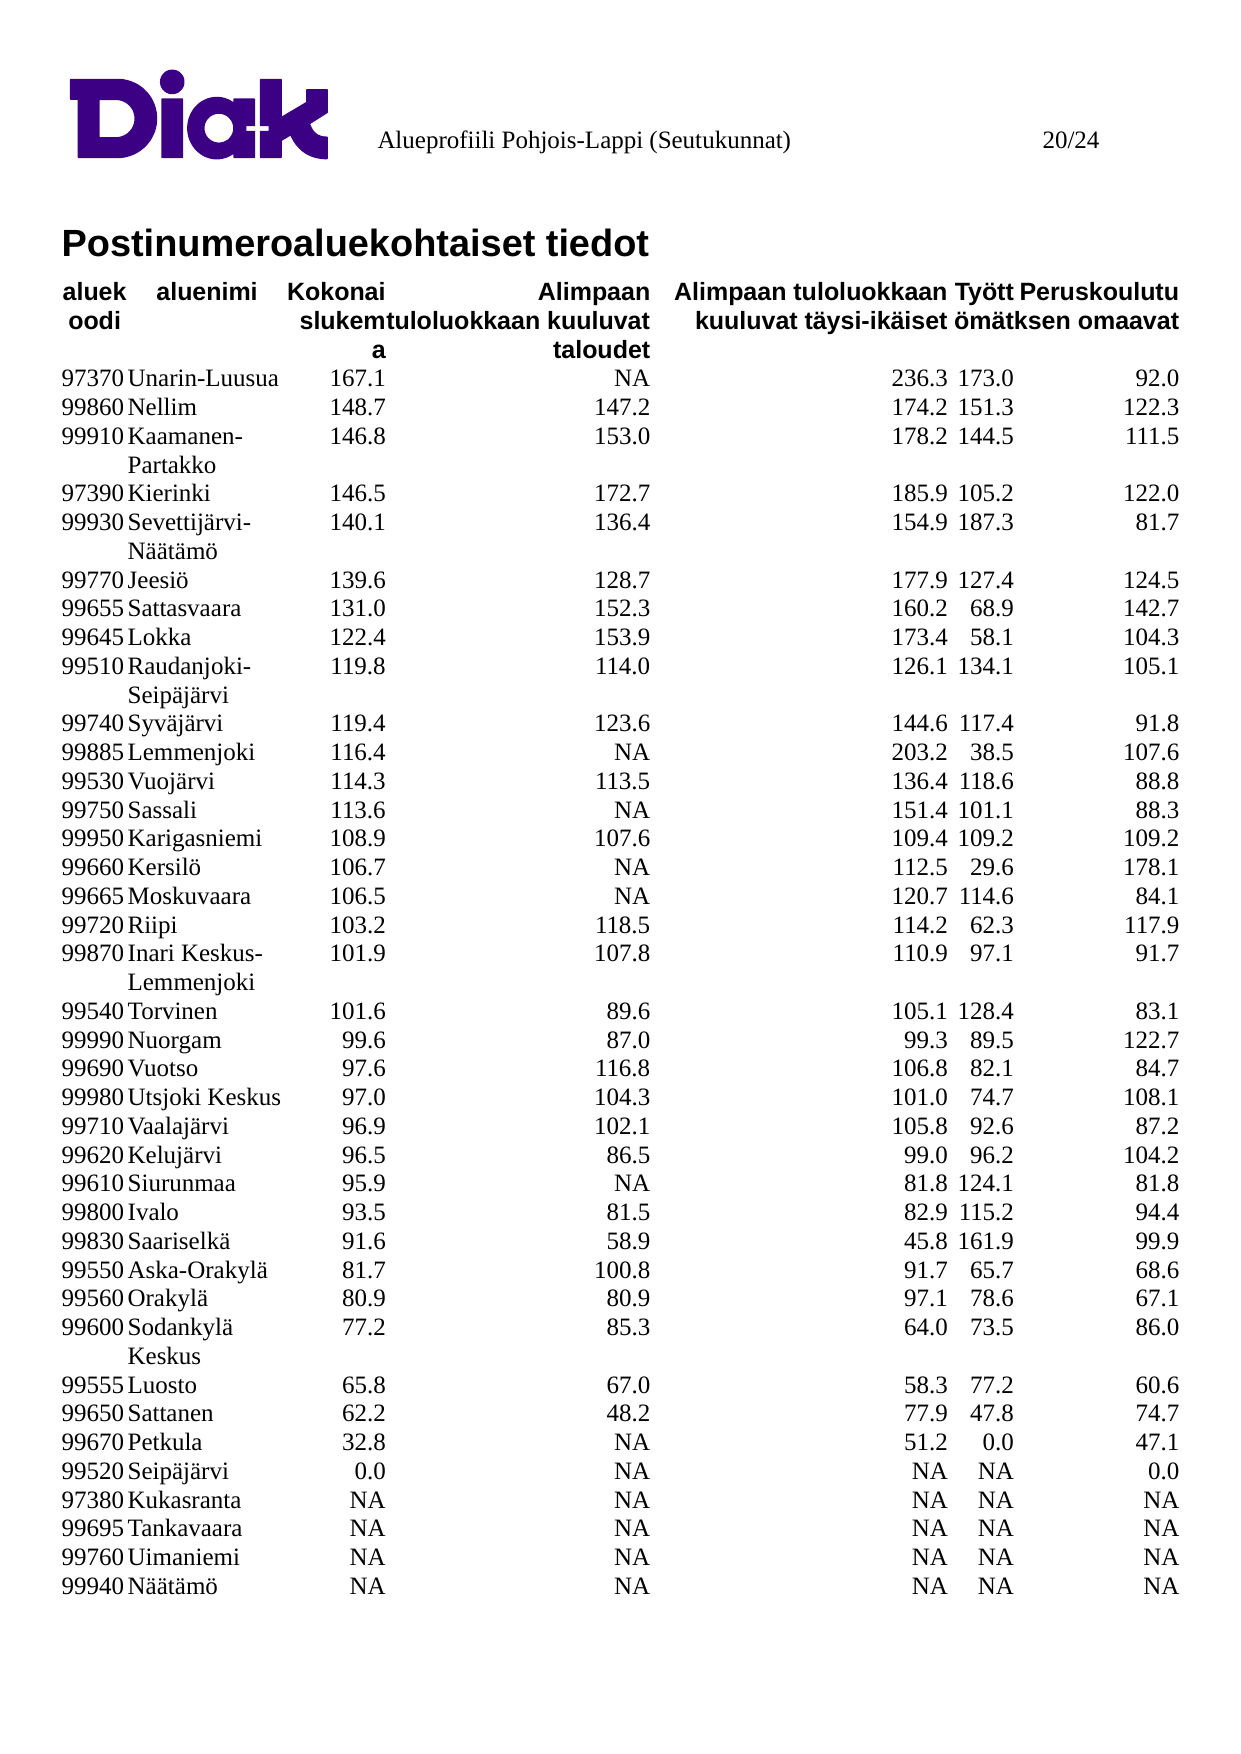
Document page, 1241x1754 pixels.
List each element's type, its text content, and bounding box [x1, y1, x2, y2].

table_cell 117.4 [948, 709, 1014, 737]
table_cell 93.5 [286, 1197, 385, 1226]
table_cell NA [286, 1514, 385, 1542]
table_cell 128.7 [385, 565, 650, 593]
table_cell 97.1 [650, 1284, 948, 1312]
table_cell 99990 [61, 1025, 127, 1053]
table_cell 101.9 [286, 939, 385, 996]
table_cell 51.2 [650, 1427, 948, 1456]
table_cell 105.1 [650, 996, 948, 1025]
table_cell NA [286, 1542, 385, 1571]
table_cell Vaalajärvi [128, 1111, 286, 1140]
table_cell 96.2 [948, 1140, 1014, 1168]
table_cell 146.5 [286, 479, 385, 507]
table_cell 47.1 [1014, 1427, 1179, 1456]
table_cell 47.8 [948, 1399, 1014, 1427]
table_cell 99800 [61, 1197, 127, 1226]
table_cell 99870 [61, 939, 127, 996]
table_cell 73.5 [948, 1312, 1014, 1370]
table_cell 100.8 [385, 1255, 650, 1283]
table_cell 99695 [61, 1514, 127, 1542]
table_cell 99530 [61, 766, 127, 795]
table_cell NA [385, 1485, 650, 1513]
table_cell 83.1 [1014, 996, 1179, 1025]
table_cell 68.9 [948, 594, 1014, 622]
table_cell Inari Keskus-Lemmenjoki [128, 939, 286, 996]
table_cell 0.0 [1014, 1456, 1179, 1485]
table_cell 148.7 [286, 392, 385, 421]
table_cell 85.3 [385, 1312, 650, 1370]
table_cell NA [1014, 1514, 1179, 1542]
table_cell 91.7 [650, 1255, 948, 1283]
table_cell NA [385, 364, 650, 392]
table_cell 99770 [61, 565, 127, 593]
table_cell 113.6 [286, 795, 385, 823]
table_cell 45.8 [650, 1226, 948, 1255]
table_cell 60.6 [1014, 1370, 1179, 1398]
table_cell Tankavaara [128, 1514, 286, 1542]
table_cell 173.4 [650, 622, 948, 651]
table_cell 99940 [61, 1571, 127, 1600]
table_cell Kaamanen-Partakko [128, 421, 286, 478]
table_cell Utsjoki Keskus [128, 1082, 286, 1111]
table_cell 124.5 [1014, 565, 1179, 593]
table_cell 101.0 [650, 1082, 948, 1111]
table_cell Nellim [128, 392, 286, 421]
table_cell 185.9 [650, 479, 948, 507]
table_cell Syväjärvi [128, 709, 286, 737]
table_cell 117.9 [1014, 910, 1179, 938]
table_cell 115.2 [948, 1197, 1014, 1226]
table_cell 139.6 [286, 565, 385, 593]
table_cell 77.2 [948, 1370, 1014, 1398]
table_cell NA [650, 1571, 948, 1600]
table_cell 99660 [61, 852, 127, 881]
table_cell Kelujärvi [128, 1140, 286, 1168]
table_cell 116.4 [286, 737, 385, 766]
table_cell 140.1 [286, 507, 385, 565]
table_cell 99.0 [650, 1140, 948, 1168]
table_cell 113.5 [385, 766, 650, 795]
table_cell 122.4 [286, 622, 385, 651]
table_cell 89.5 [948, 1025, 1014, 1053]
table_cell Raudanjoki-Seipäjärvi [128, 651, 286, 708]
table_cell 99.3 [650, 1025, 948, 1053]
table_cell 99.6 [286, 1025, 385, 1053]
table_cell 91.7 [1014, 939, 1179, 996]
table_cell 99690 [61, 1054, 127, 1082]
table_cell 134.1 [948, 651, 1014, 708]
table_cell 88.3 [1014, 795, 1179, 823]
table_cell NA [286, 1571, 385, 1600]
table_cell 107.6 [1014, 737, 1179, 766]
table_cell 81.5 [385, 1197, 650, 1226]
table_cell NA [385, 795, 650, 823]
table_cell 174.2 [650, 392, 948, 421]
table_cell NA [385, 1427, 650, 1456]
table_cell 65.8 [286, 1370, 385, 1398]
table_cell 68.6 [1014, 1255, 1179, 1283]
table_cell NA [286, 1485, 385, 1513]
table_cell 101.6 [286, 996, 385, 1025]
table_cell 97370 [61, 364, 127, 392]
table_cell 114.0 [385, 651, 650, 708]
table_cell 99750 [61, 795, 127, 823]
table_cell 74.7 [948, 1082, 1014, 1111]
table_cell 38.5 [948, 737, 1014, 766]
table_cell 99550 [61, 1255, 127, 1283]
table_cell 147.2 [385, 392, 650, 421]
table_cell 96.9 [286, 1111, 385, 1140]
table_cell 81.7 [286, 1255, 385, 1283]
table_cell 173.0 [948, 364, 1014, 392]
table_cell 124.1 [948, 1169, 1014, 1197]
table_cell 178.2 [650, 421, 948, 478]
table_cell 114.3 [286, 766, 385, 795]
table_cell 161.9 [948, 1226, 1014, 1255]
table_cell 105.2 [948, 479, 1014, 507]
table_cell 122.0 [1014, 479, 1179, 507]
table_cell 119.4 [286, 709, 385, 737]
table_header aluenimi [128, 277, 286, 363]
table_cell Kukasranta [128, 1485, 286, 1513]
table_cell 62.3 [948, 910, 1014, 938]
table_cell NA [385, 1542, 650, 1571]
table_header Kokonaislukema [286, 277, 385, 363]
table_cell 77.2 [286, 1312, 385, 1370]
table_cell 99760 [61, 1542, 127, 1571]
table_cell 118.5 [385, 910, 650, 938]
table_cell 177.9 [650, 565, 948, 593]
table_cell 95.9 [286, 1169, 385, 1197]
table_cell NA [650, 1514, 948, 1542]
table_cell 99665 [61, 881, 127, 910]
table_cell 187.3 [948, 507, 1014, 565]
table_cell Sodankylä Keskus [128, 1312, 286, 1370]
table_cell NA [385, 737, 650, 766]
table_cell 99740 [61, 709, 127, 737]
table_cell 58.3 [650, 1370, 948, 1398]
table_cell 91.6 [286, 1226, 385, 1255]
table_cell 152.3 [385, 594, 650, 622]
table_cell Nuorgam [128, 1025, 286, 1053]
table_cell Kierinki [128, 479, 286, 507]
table_cell NA [948, 1571, 1014, 1600]
table_cell 99720 [61, 910, 127, 938]
table_cell NA [385, 852, 650, 881]
table_cell 103.2 [286, 910, 385, 938]
table_cell 99860 [61, 392, 127, 421]
table_cell 99645 [61, 622, 127, 651]
table_header Alimpaan tuloluokkaan kuuluvat täysi-ikäiset [650, 277, 948, 363]
table_cell 48.2 [385, 1399, 650, 1427]
table_cell 105.1 [1014, 651, 1179, 708]
table_cell 167.1 [286, 364, 385, 392]
table_cell 78.6 [948, 1284, 1014, 1312]
table_cell 91.8 [1014, 709, 1179, 737]
table_header aluekoodi [61, 277, 127, 363]
table_cell NA [650, 1485, 948, 1513]
table_cell Saariselkä [128, 1226, 286, 1255]
table_cell 111.5 [1014, 421, 1179, 478]
table_cell 153.0 [385, 421, 650, 478]
table_cell 0.0 [286, 1456, 385, 1485]
table_cell Luosto [128, 1370, 286, 1398]
table_cell Sattanen [128, 1399, 286, 1427]
table_cell 99830 [61, 1226, 127, 1255]
table_cell 131.0 [286, 594, 385, 622]
table_cell 29.6 [948, 852, 1014, 881]
table_cell 109.2 [1014, 824, 1179, 852]
table_cell Näätämö [128, 1571, 286, 1600]
table_header Työttömät [948, 277, 1014, 363]
table_cell 102.1 [385, 1111, 650, 1140]
table_cell Unarin-Luusua [128, 364, 286, 392]
table_cell NA [385, 1571, 650, 1600]
table_cell 88.8 [1014, 766, 1179, 795]
table_cell 120.7 [650, 881, 948, 910]
table_cell 84.7 [1014, 1054, 1179, 1082]
table_cell 136.4 [385, 507, 650, 565]
table_cell 151.3 [948, 392, 1014, 421]
table_cell 81.8 [1014, 1169, 1179, 1197]
table_cell 108.9 [286, 824, 385, 852]
table_cell 114.6 [948, 881, 1014, 910]
table_cell 172.7 [385, 479, 650, 507]
table_cell 96.5 [286, 1140, 385, 1168]
table_cell 99910 [61, 421, 127, 478]
table_cell 108.1 [1014, 1082, 1179, 1111]
table_cell NA [1014, 1485, 1179, 1513]
table_cell Kersilö [128, 852, 286, 881]
table_cell 82.1 [948, 1054, 1014, 1082]
table_cell 106.5 [286, 881, 385, 910]
table_cell 116.8 [385, 1054, 650, 1082]
table_cell 146.8 [286, 421, 385, 478]
table_cell 97.0 [286, 1082, 385, 1111]
table_cell 122.3 [1014, 392, 1179, 421]
table_cell 99710 [61, 1111, 127, 1140]
table_cell 67.1 [1014, 1284, 1179, 1312]
table_cell 97.1 [948, 939, 1014, 996]
table_cell 109.4 [650, 824, 948, 852]
table_cell NA [385, 1514, 650, 1542]
table_cell 114.2 [650, 910, 948, 938]
table_cell 92.6 [948, 1111, 1014, 1140]
table_cell Moskuvaara [128, 881, 286, 910]
table_cell 92.0 [1014, 364, 1179, 392]
table_cell 99950 [61, 824, 127, 852]
table_cell 58.9 [385, 1226, 650, 1255]
table_cell Petkula [128, 1427, 286, 1456]
table_cell 109.2 [948, 824, 1014, 852]
table_cell Jeesiö [128, 565, 286, 593]
table_cell 74.7 [1014, 1399, 1179, 1427]
table_cell 99520 [61, 1456, 127, 1485]
table_cell 178.1 [1014, 852, 1179, 881]
table_cell 128.4 [948, 996, 1014, 1025]
table_cell 99610 [61, 1169, 127, 1197]
table_header Alimpaan tuloluokkaan kuuluvat taloudet [385, 277, 650, 363]
table_cell 112.5 [650, 852, 948, 881]
table_cell NA [385, 881, 650, 910]
table_cell 144.5 [948, 421, 1014, 478]
table_cell 123.6 [385, 709, 650, 737]
table_cell Vuojärvi [128, 766, 286, 795]
table_cell 136.4 [650, 766, 948, 795]
table_header Peruskoulutuksen omaavat [1014, 277, 1179, 363]
table_cell 104.3 [1014, 622, 1179, 651]
table_cell 142.7 [1014, 594, 1179, 622]
table_cell 86.0 [1014, 1312, 1179, 1370]
table_cell 97380 [61, 1485, 127, 1513]
table_cell 67.0 [385, 1370, 650, 1398]
table_cell 127.4 [948, 565, 1014, 593]
table_cell 160.2 [650, 594, 948, 622]
table_cell 144.6 [650, 709, 948, 737]
table_cell Seipäjärvi [128, 1456, 286, 1485]
table_cell 99555 [61, 1370, 127, 1398]
table_cell 107.8 [385, 939, 650, 996]
table_cell 126.1 [650, 651, 948, 708]
table_cell 154.9 [650, 507, 948, 565]
table_cell NA [948, 1514, 1014, 1542]
table_cell Torvinen [128, 996, 286, 1025]
table_cell 97390 [61, 479, 127, 507]
table_cell 86.5 [385, 1140, 650, 1168]
table_cell 203.2 [650, 737, 948, 766]
table_cell 81.8 [650, 1169, 948, 1197]
table_cell 99885 [61, 737, 127, 766]
table_cell NA [650, 1542, 948, 1571]
table_cell 99.9 [1014, 1226, 1179, 1255]
table_cell Sevettijärvi-Näätämö [128, 507, 286, 565]
table_cell 58.1 [948, 622, 1014, 651]
table_cell 0.0 [948, 1427, 1014, 1456]
table_cell 99600 [61, 1312, 127, 1370]
table_cell Sattasvaara [128, 594, 286, 622]
table_cell NA [650, 1456, 948, 1485]
table_cell 99655 [61, 594, 127, 622]
table_cell NA [385, 1169, 650, 1197]
table_cell 97.6 [286, 1054, 385, 1082]
table_cell 99650 [61, 1399, 127, 1427]
table_cell 153.9 [385, 622, 650, 651]
table_cell NA [385, 1456, 650, 1485]
table_cell 122.7 [1014, 1025, 1179, 1053]
table_cell NA [948, 1456, 1014, 1485]
table_cell Uimaniemi [128, 1542, 286, 1571]
table_cell 104.3 [385, 1082, 650, 1111]
table_cell 118.6 [948, 766, 1014, 795]
table_cell 64.0 [650, 1312, 948, 1370]
table_cell 99670 [61, 1427, 127, 1456]
table_cell 119.8 [286, 651, 385, 708]
table_cell 80.9 [286, 1284, 385, 1312]
table_cell 107.6 [385, 824, 650, 852]
table_cell 89.6 [385, 996, 650, 1025]
table_cell Sassali [128, 795, 286, 823]
table_cell 106.7 [286, 852, 385, 881]
table_cell 32.8 [286, 1427, 385, 1456]
table_cell 65.7 [948, 1255, 1014, 1283]
table_cell 77.9 [650, 1399, 948, 1427]
table_cell Vuotso [128, 1054, 286, 1082]
table_cell 99980 [61, 1082, 127, 1111]
table_cell Lemmenjoki [128, 737, 286, 766]
table_cell 87.2 [1014, 1111, 1179, 1140]
table_cell 106.8 [650, 1054, 948, 1082]
table_cell 99560 [61, 1284, 127, 1312]
table_cell 110.9 [650, 939, 948, 996]
table_cell 62.2 [286, 1399, 385, 1427]
table_cell Orakylä [128, 1284, 286, 1312]
table_cell 99930 [61, 507, 127, 565]
table_cell Riipi [128, 910, 286, 938]
table_cell Ivalo [128, 1197, 286, 1226]
table_cell NA [948, 1542, 1014, 1571]
table_cell 87.0 [385, 1025, 650, 1053]
table_cell 236.3 [650, 364, 948, 392]
table_cell Lokka [128, 622, 286, 651]
table_cell 151.4 [650, 795, 948, 823]
table_cell 105.8 [650, 1111, 948, 1140]
table_cell 104.2 [1014, 1140, 1179, 1168]
table_cell 82.9 [650, 1197, 948, 1226]
table_cell NA [948, 1485, 1014, 1513]
table_cell NA [1014, 1542, 1179, 1571]
table_cell 81.7 [1014, 507, 1179, 565]
table_cell 99620 [61, 1140, 127, 1168]
subtitle Postinumeroaluekohtaiset tiedot [61, 221, 1179, 265]
table_cell Siurunmaa [128, 1169, 286, 1197]
table_cell 80.9 [385, 1284, 650, 1312]
table_cell 101.1 [948, 795, 1014, 823]
table_cell 84.1 [1014, 881, 1179, 910]
table_cell 99540 [61, 996, 127, 1025]
table_cell Karigasniemi [128, 824, 286, 852]
table_cell NA [1014, 1571, 1179, 1600]
table_cell 99510 [61, 651, 127, 708]
table_cell 94.4 [1014, 1197, 1179, 1226]
table_cell Aska-Orakylä [128, 1255, 286, 1283]
